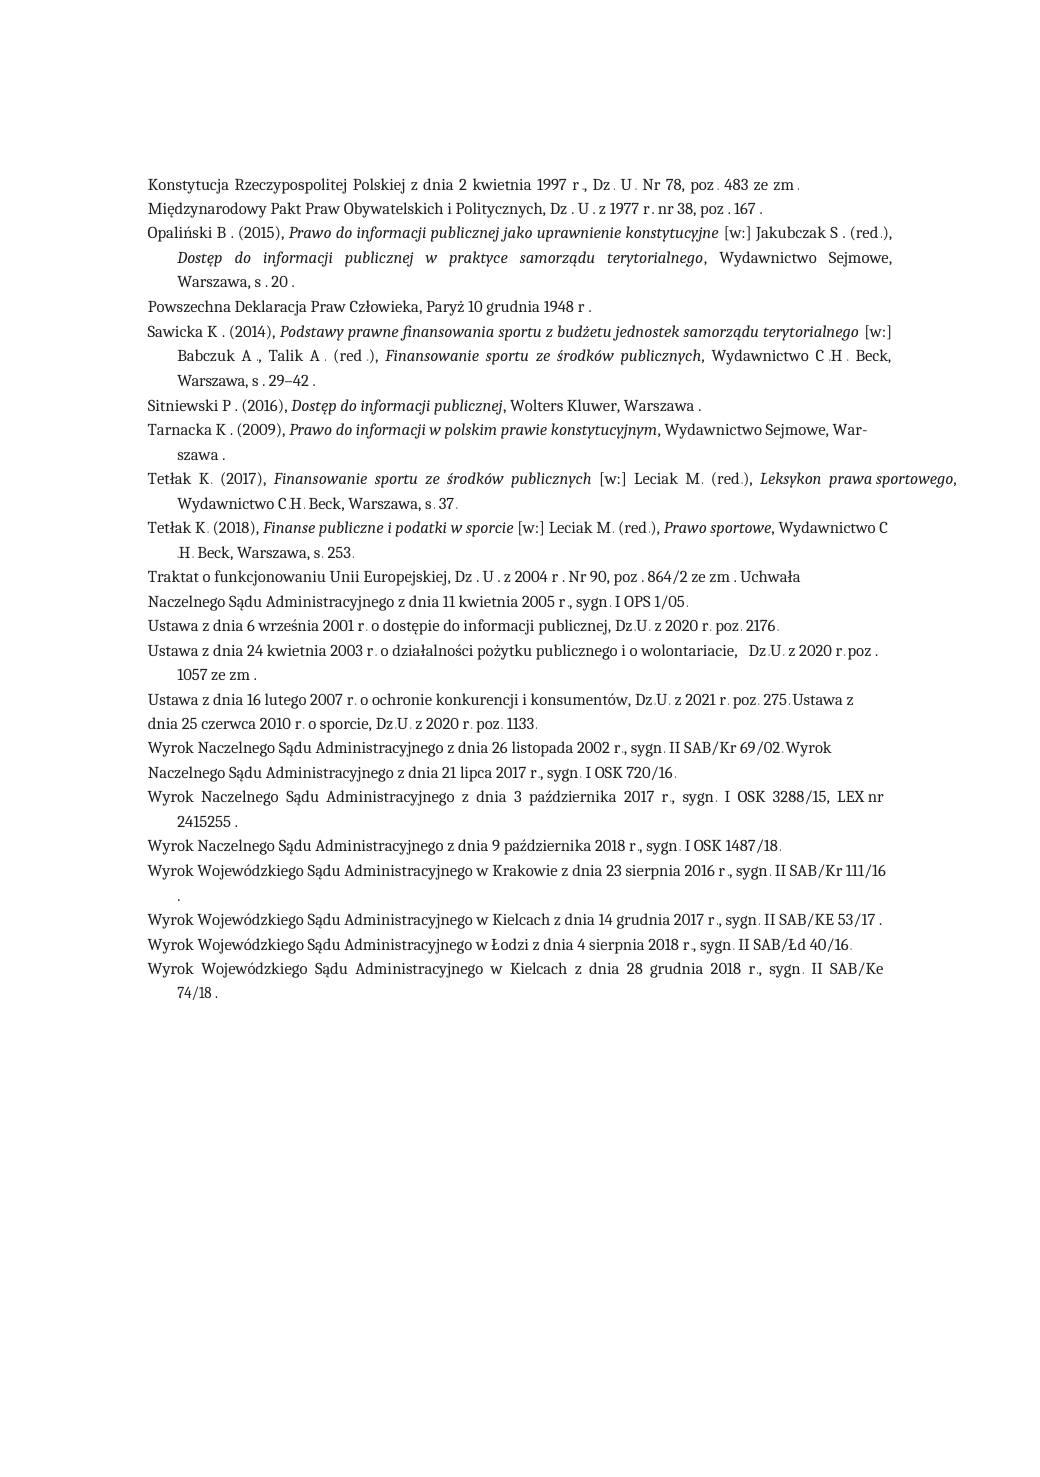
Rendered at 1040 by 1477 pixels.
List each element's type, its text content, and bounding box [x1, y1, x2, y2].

text Wyrok Naczelnego Sądu Administracyjnego z dnia 3 października 2017 r ., sygn . I OSK 3288/15, LEX nr 2415255 . [147, 788, 901, 832]
text Tarnacka K . (2009), Prawo do informacji w polskim prawie konstytucyjnym, Wydawnictwo Sejmowe, War- szawa . [147, 421, 898, 464]
text Ustawa z dnia 16 lutego 2007 r . o ochronie konkurencji i konsumentów, Dz .U . z 2021 r . poz . 275 . Ustawa z dnia 25 czerwca 2010 r . o sporcie, Dz .U . z 2020 r . poz . 1133 . [148, 690, 855, 734]
text Traktat o funkcjonowaniu Unii Europejskiej, Dz . U . z 2004 r . Nr 90, poz . 864/2 ze zm . Uchwała Naczelnego Sądu Administracyjnego z dnia 11 kwietnia 2005 r ., sygn . I OPS 1/05 . [148, 568, 823, 611]
text Opaliński B . (2015), Prawo do informacji publicznej jako uprawnienie konstytucyjne [w:] Jakubczak S . (red .), Dostęp do informacji publicznej w praktyce samorządu terytorialnego, Wydawnictwo Sejmowe, Warszawa, s . 20 . [147, 224, 892, 292]
text Konstytucja Rzeczypospolitej Polskiej z dnia 2 kwietnia 1997 r ., Dz . U . Nr 78, poz . 483 ze zm . Międzynarodowy Pakt Praw Obywatelskich i Politycznych, Dz . U . z 1977 r . nr 38, poz . 167 . [148, 175, 799, 219]
text Powszechna Deklaracja Praw Człowieka, Paryż 10 grudnia 1948 r . [148, 297, 968, 317]
text Tetłak K . (2017), Finansowanie sportu ze środków publicznych [w:] Leciak M . (red .), Leksykon prawa sportowego, Wydawnictwo C .H . Beck, Warszawa, s . 37 . [147, 470, 960, 513]
text Wyrok Wojewódzkiego Sądu Administracyjnego w Kielcach z dnia 14 grudnia 2017 r ., sygn . II SAB/KE 53/17 . [147, 910, 892, 929]
text 74/18 . [177, 984, 968, 1003]
text Wyrok Naczelnego Sądu Administracyjnego z dnia 26 listopada 2002 r ., sygn . II SAB/Kr 69/02 . Wyrok Naczelnego Sądu Administracyjnego z dnia 21 lipca 2017 r ., sygn . I OSK 720/16 . [148, 739, 855, 783]
text Sawicka K . (2014), Podstawy prawne finansowania sportu z budżetu jednostek samorządu terytorialnego [w:] Babczuk A ., Talik A . (red .), Finansowanie sportu ze środków publicznych, Wydawnictwo C .H . Beck, Warszawa, s . 29–42 . [147, 322, 892, 390]
text Sitniewski P . (2016), Dostęp do informacji publicznej, Wolters Kluwer, Warszawa . [148, 396, 968, 415]
text Tetłak K . (2018), Finanse publiczne i podatki w sporcie [w:] Leciak M . (red .), Prawo sportowe, Wydawnictwo C .H . Beck, Warszawa, s . 253 . [147, 519, 892, 562]
text Ustawa z dnia 6 września 2001 r . o dostępie do informacji publicznej, Dz .U . z 2020 r . poz . 2176 . [148, 617, 968, 636]
text Wyrok Naczelnego Sądu Administracyjnego z dnia 9 października 2018 r ., sygn . I OSK 1487/18 . [147, 837, 968, 856]
text Ustawa z dnia 24 kwietnia 2003 r . o działalności pożytku publicznego i o wolontariacie, Dz .U . z 2020 r . poz . 1057 ze zm . [147, 641, 892, 685]
text Wyrok Wojewódzkiego Sądu Administracyjnego w Łodzi z dnia 4 sierpnia 2018 r ., sygn . II SAB/Łd 40/16 . Wyrok Wojewódzkiego Sądu Administracyjnego w Kielcach z dnia 28 grudnia 2018 r ., sygn . II SAB/Ke [147, 935, 892, 978]
text Wyrok Wojewódzkiego Sądu Administracyjnego w Krakowie z dnia 23 sierpnia 2016 r ., sygn . II SAB/Kr 111/16 . [147, 861, 892, 905]
